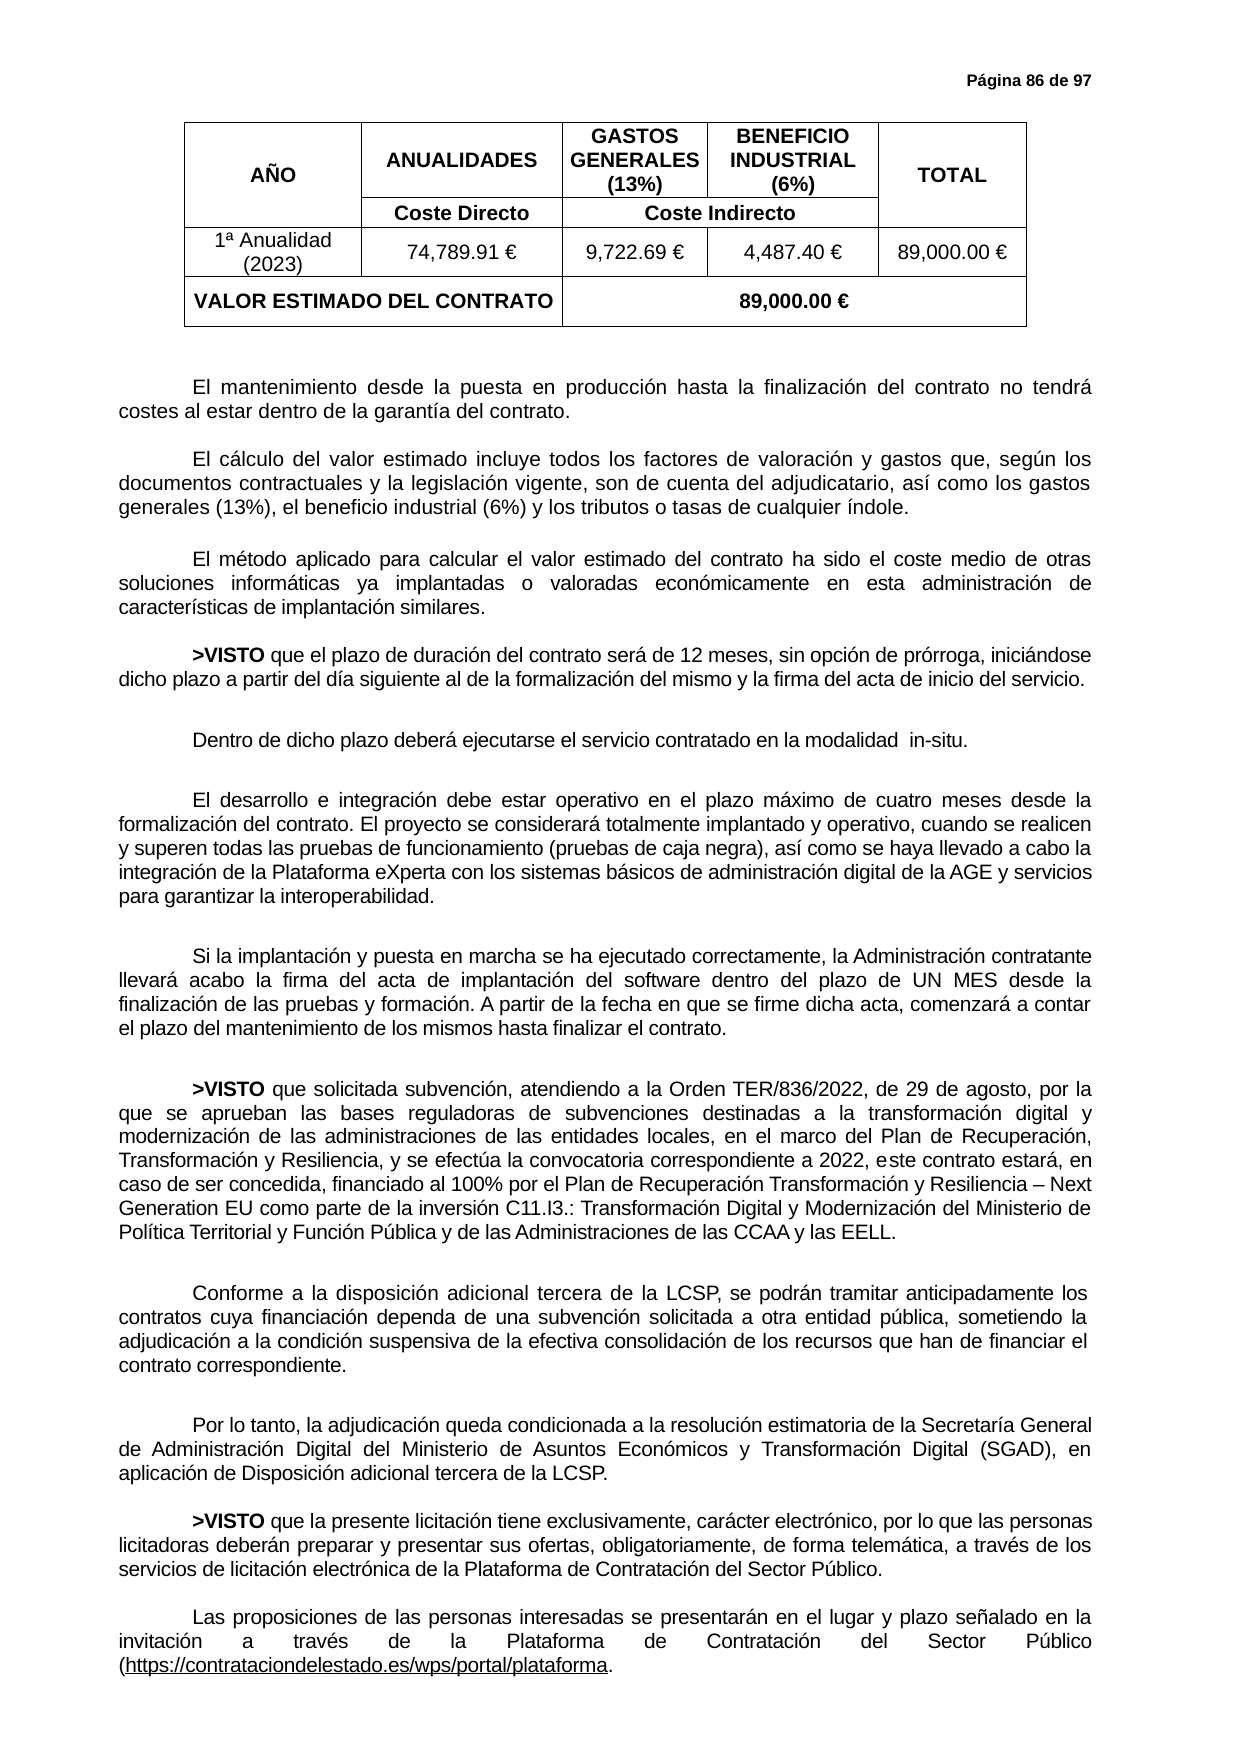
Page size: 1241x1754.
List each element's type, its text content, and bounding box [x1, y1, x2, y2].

table_cell Coste Indirecto [563, 198, 878, 227]
text >VISTO que la presente licitación tiene exclusivamente, carácter electrónico, por lo que las personas licitadoras deberán preparar y presentar sus ofertas, obligatoriamente, de forma telemática, a través de los servicios de licitación electrónica de la Plataforma de Contratación del Sector Público. [118, 1509, 1092, 1581]
table_cell VALOR ESTIMADO DEL CONTRATO [185, 277, 562, 326]
table_cell 4.487,40 € [708, 228, 878, 276]
text Por lo tanto, la adjudicación queda condicionada a la resolución estimatoria de la Secretaría General de Administración Digital del Ministerio de Asuntos Económicos y Transformación Digital (SGAD), en aplicación de Disposición adicional tercera de la LCSP. [118, 1413, 1092, 1485]
text El desarrollo e integración debe estar operativo en el plazo máximo de cuatro meses desde la formalización del contrato. El proyecto se considerará totalmente implantado y operativo, cuando se realicen y superen todas las pruebas de funcionamiento (pruebas de caja negra), así como se haya llevado a cabo la integración de la Plataforma eXperta con los sistemas básicos de administración digital de la AGE y servicios para garantizar la interoperabilidad. [118, 788, 1092, 908]
table_cell 89.000,00 € [563, 277, 1026, 326]
text El cálculo del valor estimado incluye todos los factores de valoración y gastos que, según los documentos contractuales y la legislación vigente, son de cuenta del adjudicatario, así como los gastos generales (13%), el beneficio industrial (6%) y los tributos o tasas de cualquier índole. [118, 447, 1092, 518]
table_header AÑO [185, 123, 361, 227]
text El método aplicado para calcular el valor estimado del contrato ha sido el coste medio de otras soluciones informáticas ya implantadas o valoradas económicamente en esta administración de características de implantación similares. [118, 547, 1092, 619]
text El mantenimiento desde la puesta en producción hasta la finalización del contrato no tendrá costes al estar dentro de la garantía del contrato. [118, 375, 1092, 423]
table_cell 89.000,00 € [879, 228, 1026, 276]
table_cell Coste Directo [362, 198, 562, 227]
table_header TOTAL [879, 123, 1026, 227]
table_header BENEFICIO INDUSTRIAL (6%) [708, 123, 878, 197]
text >VISTO que solicitada subvención, atendiendo a la Orden TER/836/2022, de 29 de agosto, por la que se aprueban las bases reguladoras de subvenciones destinadas a la transformación digital y modernización de las administraciones de las entidades locales, en el marco del Plan de Recuperación, Transformación y Resiliencia, y se efectúa la convocatoria correspondiente a 2022, este contrato estará, en caso de ser concedida, financiado al 100% por el Plan de Recuperación Transformación y Resiliencia – Next Generation EU como parte de la inversión C11.I3.: Transformación Digital y Modernización del Ministerio de Política Territorial y Función Pública y de las Administraciones de las CCAA y las EELL. [118, 1076, 1092, 1244]
table_cell 9.722,69 € [563, 228, 707, 276]
text Las proposiciones de las personas interesadas se presentarán en el lugar y plazo señalado en la invitación a través de la Plataforma de Contratación del Sector Público (https://contrataciondelestado.es/wps/portal/plataforma. [118, 1604, 1092, 1676]
text Si la implantación y puesta en marcha se ha ejecutado correctamente, la Administración contratante llevará acabo la firma del acta de implantación del software dentro del plazo de UN MES desde la finalización de las pruebas y formación. A partir de la fecha en que se firme dicha acta, comenzará a contar el plazo del mantenimiento de los mismos hasta finalizar el contrato. [118, 944, 1092, 1040]
table_cell 74.789,91 € [362, 228, 562, 276]
table_header GASTOS GENERALES (13%) [563, 123, 707, 197]
text >VISTO que el plazo de duración del contrato será de 12 meses, sin opción de prórroga, iniciándose dicho plazo a partir del día siguiente al de la formalización del mismo y la firma del acta de inicio del servicio. [118, 643, 1092, 691]
table_cell 1ª Anualidad (2023) [185, 228, 361, 276]
text Conforme a la disposición adicional tercera de la LCSP, se podrán tramitar anticipadamente los contratos cuya financiación dependa de una subvención solicitada a otra entidad pública, sometiendo la adjudicación a la condición suspensiva de la efectiva consolidación de los recursos que han de financiar el contrato correspondiente. [118, 1281, 1088, 1376]
text Dentro de dicho plazo deberá ejecutarse el servicio contratado en la modalidad in-situ. [118, 727, 1092, 751]
table_header ANUALIDADES [362, 123, 562, 197]
